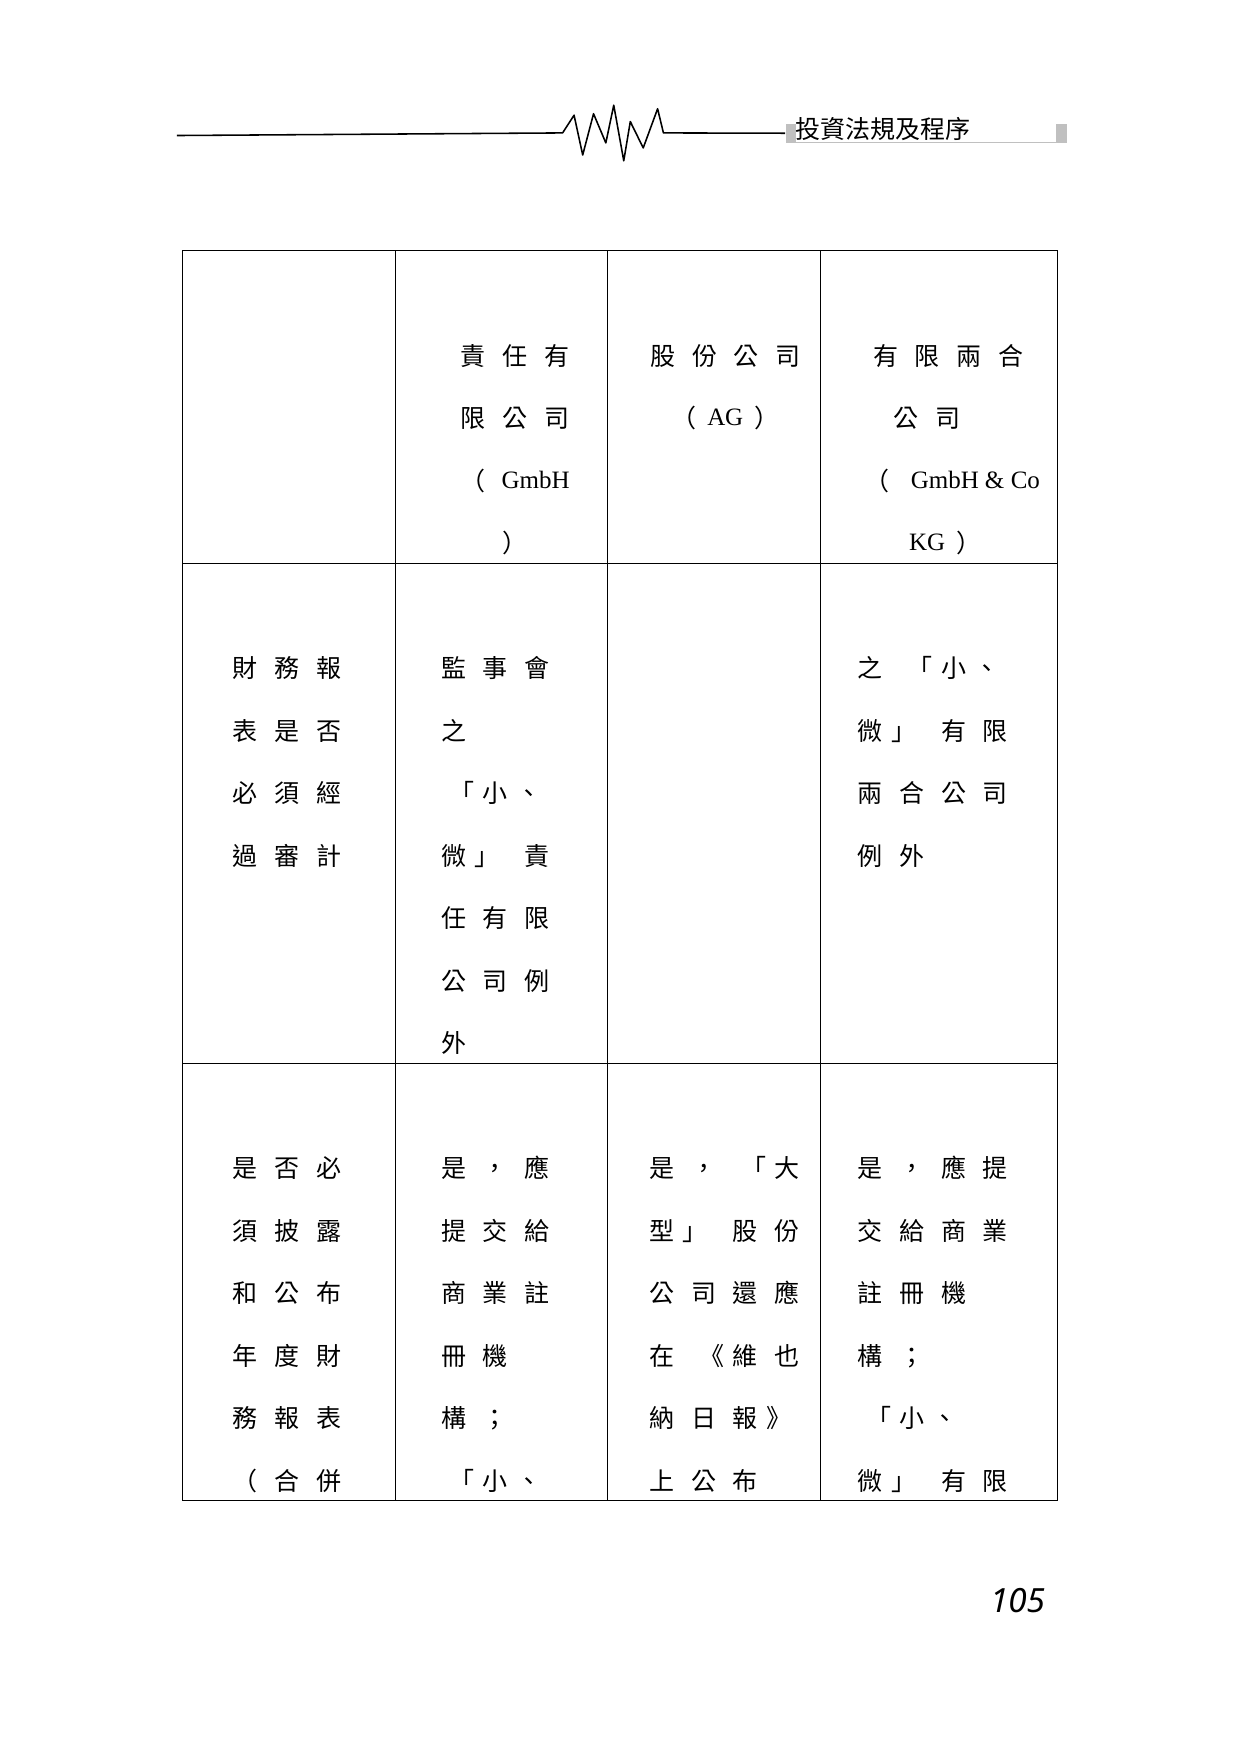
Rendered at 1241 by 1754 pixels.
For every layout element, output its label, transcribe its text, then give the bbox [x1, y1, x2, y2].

table_header [183, 251, 395, 563]
table_cell 是，應提交給商業註冊機構；「小、微」有限 [821, 1064, 1057, 1500]
table_cell 之「小、微」有限兩合公司例外 [821, 564, 1057, 1063]
table_cell 是否必須披露和公布年度財務報表（合併 [183, 1064, 395, 1500]
table_header 有限兩合公司 （GmbH & Co KG） [821, 251, 1057, 563]
table_cell [608, 564, 820, 1063]
table_header 股份公司 （AG） [608, 251, 820, 563]
table_header 責任有限公司（GmbH） [396, 251, 607, 563]
table_cell 是，應提交給商業註冊機構；「小、 [396, 1064, 607, 1500]
table_cell 是，「大型」股份公司還應在《維也納日報》上公布 [608, 1064, 820, 1500]
table_cell 財務報表是否必須經過審計 [183, 564, 395, 1063]
table_cell 監事會之「小、微」責任有限公司例外 [396, 564, 607, 1063]
